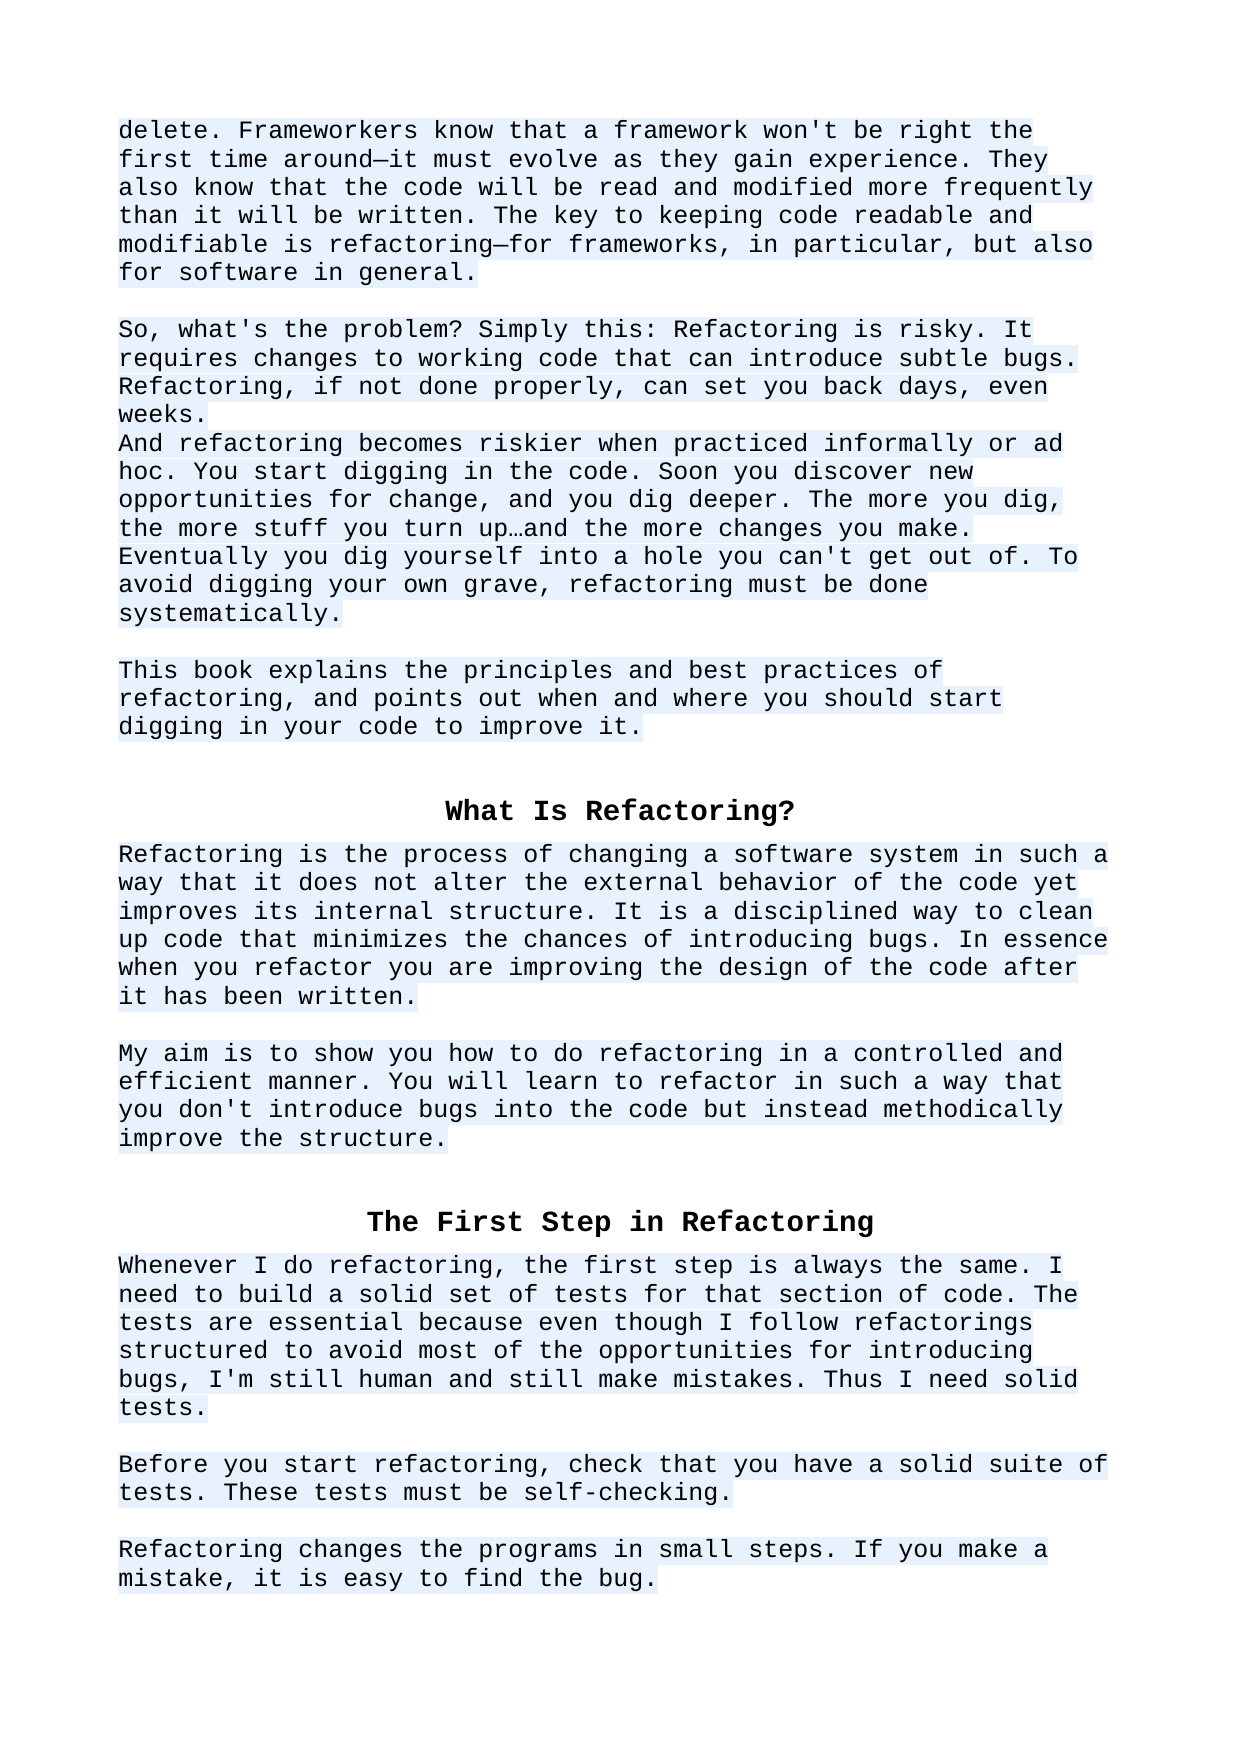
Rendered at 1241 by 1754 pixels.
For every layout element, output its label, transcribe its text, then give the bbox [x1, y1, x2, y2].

text And refactoring becomes riskier when practiced informally or ad hoc. You start digging in the code. Soon you discover new opportunities for change, and you dig deeper. The more you dig, [118, 430, 1122, 515]
text Refactoring changes the programs in small steps. If you make a mistake, it is easy to find the bug. [118, 1537, 1122, 1594]
subtitle The First Step in Refactoring [118, 1207, 1122, 1240]
text This book explains the principles and best practices of refactoring, and points out when and where you should start digging in your code to improve it. [118, 657, 1122, 742]
text Refactoring is the process of changing a software system in such a way that it does not alter the external behavior of the code yet improves its internal structure. It is a disciplined way to clean up code that minimizes the chances of introducing bugs. In essence when you refactor you are improving the design of the code after it has been written. [118, 842, 1122, 1012]
text delete. Frameworkers know that a framework won't be right the first time around—it must evolve as they gain experience. They also know that the code will be read and modified more frequently [118, 118, 1122, 203]
subtitle What Is Refactoring? [118, 796, 1122, 829]
text So, what's the problem? Simply this: Refactoring is risky. It requires changes to working code that can introduce subtle bugs. Refactoring, if not done properly, can set you back days, even weeks. [118, 317, 1122, 430]
text My aim is to show you how to do refactoring in a controlled and efficient manner. You will learn to refactor in such a way that you don't introduce bugs into the code but instead methodically improve the structure. [118, 1040, 1122, 1154]
text than it will be written. The key to keeping code readable and modifiable is refactoring—for frameworks, in particular, but also for software in general. [118, 203, 1122, 288]
text Whenever I do refactoring, the first step is always the same. I need to build a solid set of tests for that section of code. The tests are essential because even though I follow refactorings structured to avoid most of the opportunities for introducing bugs, I'm still human and still make mistakes. Thus I need solid tests. [118, 1253, 1122, 1423]
text the more stuff you turn up…and the more changes you make. Eventually you dig yourself into a hole you can't get out of. To avoid digging your own grave, refactoring must be done systematically. [118, 515, 1122, 628]
text Before you start refactoring, check that you have a solid suite of tests. These tests must be self-checking. [118, 1452, 1122, 1508]
